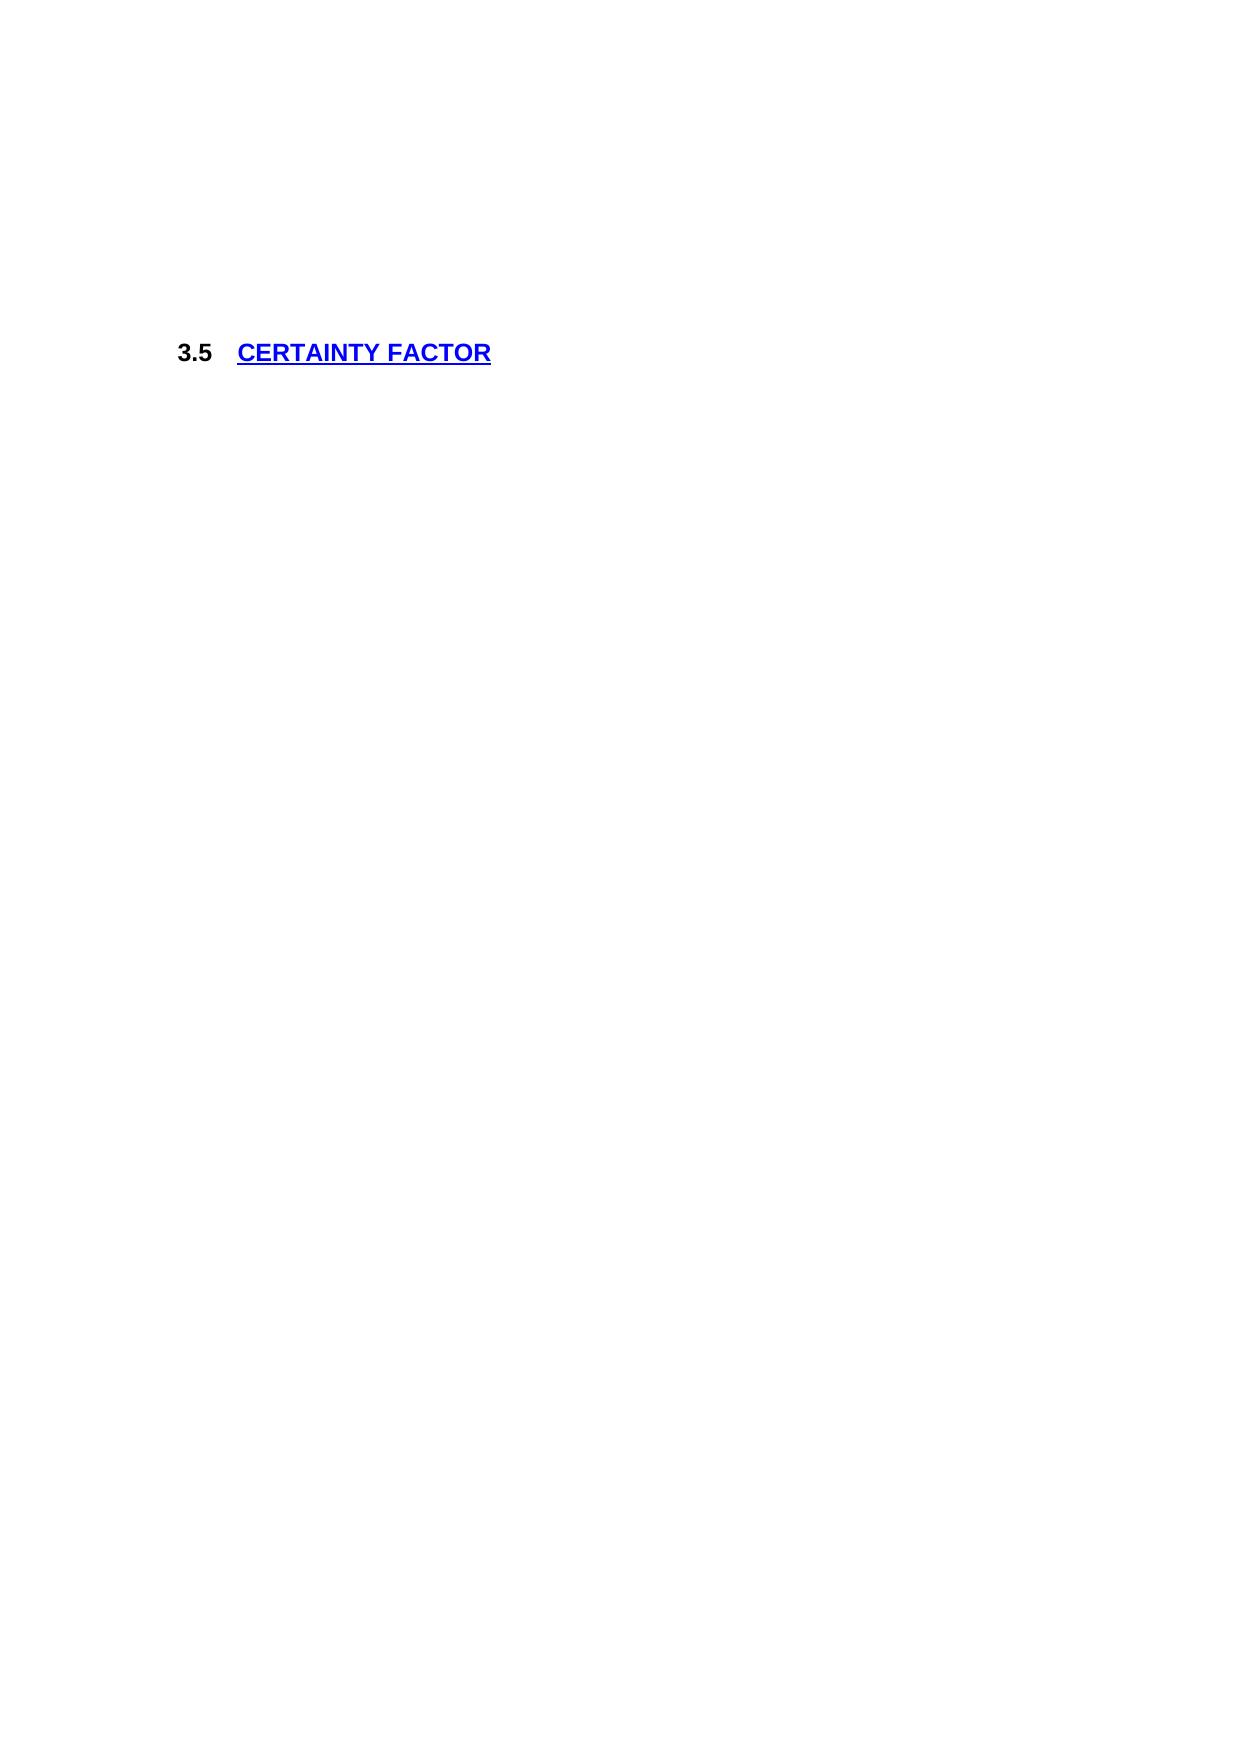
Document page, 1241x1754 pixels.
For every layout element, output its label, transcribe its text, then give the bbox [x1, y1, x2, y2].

subtitle Certainty Factor [177, 338, 1122, 367]
